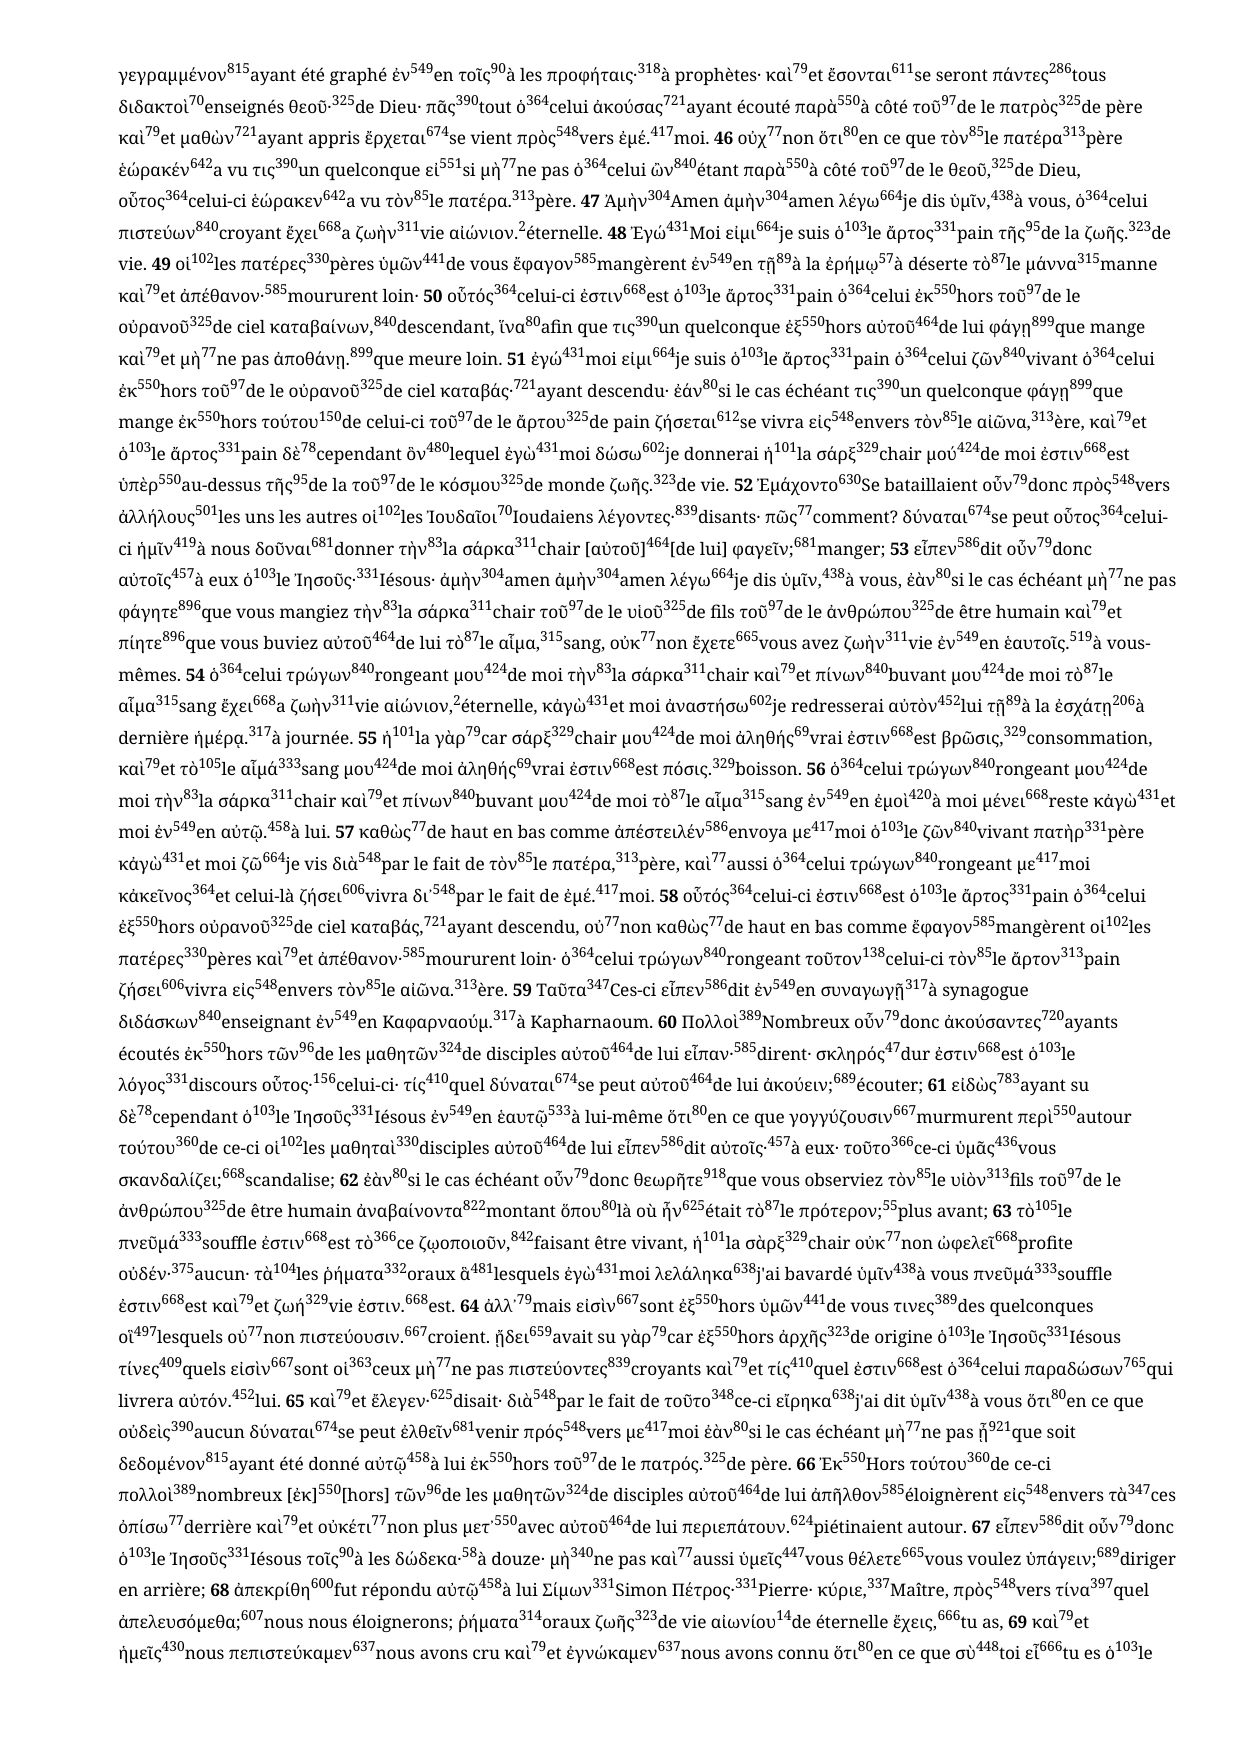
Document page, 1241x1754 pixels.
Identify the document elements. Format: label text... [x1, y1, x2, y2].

text 1 Μετὰ548Après ταῦτα347ces-ci ἀπῆλθεν586éloigna ὁ103le Ἰησοῦς331Iésous πέραν552de l'autre côté τῆς95de la θαλάσσης323de mer τῆς95de la Γαλιλαίας323de Galilée τῆς95de la Τιβεριάδος.323de Tibériade. 2 ἠκολούθει625suivait δὲ78cependant αὐτῷ458à lui ὄχλος331foule πολύς,287nombreux, ὅτι80en ce que ἐθεώρουν624observaient τὰ86les σημεῖα314signes ἃ481lesquels ἐποίει625faisait ἐπὶ550sur τῶν357de ceux ἀσθενούντων.833de étants infirme. 3 ἀνῆλθεν586vint de bas en haut δὲ78cependant εἰς548envers τὸ87le ὄρος315montagne Ἰησοῦς331Iésous καὶ79et ἐκεῖ77là ἐκάθητο631se était assis μετὰ550avec τῶν96de les μαθητῶν324de disciples αὐτοῦ.464de lui. 4 ἦν625était δὲ78cependant ἐγγὺς77proche τὸ105le πάσχα,333pâque, ἡ101la ἑορτὴ329fête τῶν96de les Ἰουδαίων.64de Ioudaiens. 5 Ἐπάρας721Ayant surélevé οὖν79donc τοὺς244les ὀφθαλμοὺς312yeux ὁ103le Ἰησοῦς331Iésous καὶ79et θεασάμενος740se ayant contemplé ὅτι80en ce que πολὺς287nombreux ὄχλος331foule ἔρχεται674se vient πρὸς548vers αὐτὸν452lui λέγει668dit πρὸς548vers Φίλιππον·313Philippe· πόθεν77d'où? ἀγοράσωμεν894que nous achetions à l'agora ἄρτους312pains ἵνα80afin que φάγωσιν898que mangent οὗτοι;363ceux-ci; 6 τοῦτο348ce-ci δὲ78cependant ἔλεγεν625disait πειράζων840mettant en tentation αὐτόν·452lui· αὐτὸς469lui γὰρ79car ᾔδει659avait su τί399quel ἔμελλεν625imminait ποιεῖν.689faire. 7 ἀπεκρίθη600fut répondu αὐτῷ458à lui [ὁ]364[celui] Φίλιππος·331Philippe· διακοσίων192de deux cents δηναρίων326de deniers ἄρτοι330pains οὐκ77non ἀρκοῦσιν667suffisent αὐτοῖς457à eux ἵνα80afin que ἕκαστος390chacun βραχύ55court [τι]375[un quelconque] λάβῃ.899que prenne. 8 λέγει668dit αὐτῷ458à lui εἷς71un ἐκ550hors τῶν96de les μαθητῶν324de disciples αὐτοῦ,464de lui, Ἀνδρέας331André ὁ103le ἀδελφὸς331frère Σίμωνος325de Simon Πέτρου·325de Pierre· 9 ἔστιν668est παιδάριον333enfant petiot ὧδε77ici ὃς498lequel ἔχει668a πέντε178cinq ἄρτους312pains κριθίνους3d'orges καὶ79et δύο180deux ὀψάρια·314fretins· ἀλλὰ79mais ταῦτα365ces-ci τί412quel ἐστιν668est εἰς548envers τοσούτους;345aussi grands; 10 εἶπεν586dit ὁ103le Ἰησοῦς·331Iésous· ποιήσατε553faites τοὺς84les ἀνθρώπους312êtres humains ἀναπεσεῖν.681tomber de bas en haut. ἦν625était δὲ78cependant χόρτος331herbe πολὺς287nombreux ἐν549en τῷ91à le τόπῳ.319à lieu. ἀνέπεσαν585tombèrent de bas en haut οὖν79donc οἱ102les ἄνδρες330hommes τὸν85le ἀριθμὸν313nombre ὡς77comme πεντακισχίλιοι.70cinq mille. 11 ἔλαβεν586prit οὖν79donc τοὺς84les ἄρτους312pains ὁ103le Ἰησοῦς331Iésous καὶ79et εὐχαριστήσας721ayant rendu grâce διέδωκεν586distribua τοῖς351à ceux ἀνακειμένοις854à se couchants de bas en haut ὁμοίως77semblablement καὶ77aussi ἐκ550hors τῶν98de les ὀψαρίων326de fretins ὅσον482autant lequel ἤθελον.624voulaient. 12 ὡς80comme δὲ78cependant ἐνεπλήσθησαν,599furent rempli dans, λέγει668dit τοῖς90à les μαθηταῖς318à disciples αὐτοῦ·464de lui· συναγάγετε553menez ensemble τὰ86les περισσεύσαντα708ayants surabondés κλάσματα,314morceaux, ἵνα80afin que μή77ne pas τι392un quelconque ἀπόληται.905que se perde au loin. 13 συνήγαγον585menèrent ensemble οὖν79donc καὶ79et ἐγέμισαν585remplirent pleinement δώδεκα178douze κοφίνους312couffins κλασμάτων326de morceaux ἐκ550hors τῶν96de les πέντε190de cinq ἄρτων324de pains τῶν96de les κριθίνων15de d'orges ἃ499lesquels ἐπερίσσευσαν585surabondèrent τοῖς351à ceux βεβρωκόσιν.773à ayants dévorés. 14 Οἱ102Les οὖν79donc ἄνθρωποι330êtres humains ἰδόντες720ayants vus ὃ482lequel ἐποίησεν586fit σημεῖον315signe ἔλεγον624disaient ὅτι80en ce que οὗτός364celui-ci ἐστιν668est ἀληθῶς77vraiment ὁ103le προφήτης331prophète ὁ498celui ἐρχόμενος867se venant εἰς548envers τὸν85le κόσμον.313monde. 15 Ἰησοῦς331Iésous οὖν79donc γνοὺς721ayant connu ὅτι80en ce que μέλλουσιν667imminent ἔρχεσθαι690se venir καὶ79et ἁρπάζειν689ravir αὐτὸν452lui ἵνα80afin que ποιήσωσιν898que fassent βασιλέα,313roi, ἀνεχώρησεν586replaça πάλιν77de nouveau εἰς548envers τὸ87le ὄρος315montagne αὐτὸς542lui-même μόνος.132seul. 16 Ὡς80Comme δὲ78cependant ὀψία69tardive ἐγένετο592se devint κατέβησαν585descendirent οἱ102les μαθηταὶ330disciples αὐτοῦ464de lui ἐπὶ548sur τὴν83la θάλασσαν311mer 17 καὶ79et ἐμβάντες720ayants embarqués εἰς548envers πλοῖον315navire ἤρχοντο630se venaient πέραν552de l'autre côté τῆς95de la θαλάσσης323de mer εἰς548envers Καφαρναούμ.311Kapharnaoum. καὶ79et σκοτία329ténèbre ἤδη77déjà ἐγεγόνει659avait devenu καὶ79et οὔπω77non encore ἐληλύθει659avait venu πρὸς548vers αὐτοὺς451eux ὁ103le Ἰησοῦς,331Iésous, 18 ἥ101la τε79en outre θάλασσα329mer ἀνέμου325de vent μεγάλου16de grand πνέοντος834de soufflant διεγείρετο.636était réveillé. 19 ἐληλακότες782ayants propulsés οὖν79donc ὡς77comme σταδίους312stades εἴκοσι178vingt πέντε178cinq ἢ79ou τριάκοντα178trente θεωροῦσιν667observent τὸν85le Ἰησοῦν313Iésous περιπατοῦντα822piétinant autour ἐπὶ550sur τῆς95de la θαλάσσης323de mer καὶ79et ἐγγὺς77proche τοῦ99de le πλοίου327de navire γινόμενον,849se devenant, καὶ79et ἐφοβήθησαν.599furent effrayé. 20 ὁ469celui δὲ78cependant λέγει668dit αὐτοῖς·457à eux· ἐγώ431moi εἰμι·664je suis· μὴ77ne pas φοβεῖσθε.573que vous vous effrayez. 21 ἤθελον624voulaient οὖν79donc λαβεῖν681prendre αὐτὸν452lui εἰς548envers τὸ87le πλοῖον,315navire, καὶ79et εὐθέως77directement ἐγένετο592se devint τὸ105le πλοῖον333navire ἐπὶ550sur τῆς95de la γῆς323de terre εἰς548envers ἣν478laquelle ὑπῆγον.624dirigeaient en arrière. 22 Τῇ350à Celle ἐπαύριον77lendemain ὁ103le ὄχλος331foule ὁ364celui ἑστηκὼς783ayant dressé πέραν552de l'autre côté τῆς95de la θαλάσσης323de mer εἶδον585virent ὅτι80en ce que πλοιάριον333petit navire ἄλλο134autre οὐκ77non ἦν625était ἐκεῖ77là εἰ551si μὴ77ne pas ἓν73un καὶ79et ὅτι80en ce que οὐ77non συνεισῆλθεν586entra avec τοῖς90à les μαθηταῖς318à disciples αὐτοῦ464de lui ὁ103le Ἰησοῦς331Iésous εἰς548envers τὸ87le πλοῖον315navire ἀλλὰ79mais μόνοι131seuls οἱ102les μαθηταὶ330disciples αὐτοῦ464de lui ἀπῆλθον·585éloignèrent· 23 ἄλλα133autres ἦλθεν586vint πλοιά[ρια]332navires ἐκ550hors Τιβεριάδος323de Tibériade ἐγγὺς77proche τοῦ97de le τόπου325de lieu ὅπου77là où ἔφαγον585mangèrent τὸν85le ἄρτον313pain εὐχαριστήσαντος716de ayant rendu grâce τοῦ97de le κυρίου.325de Maître. 24 ὅτε80lorsque οὖν79donc εἶδεν586vit ὁ103le ὄχλος331foule ὅτι80en ce que Ἰησοῦς331Iésous οὐκ77non ἔστιν668est ἐκεῖ77là οὐδὲ79non cependant οἱ102les μαθηταὶ330disciples αὐτοῦ,464de lui, ἐνέβησαν585embarquèrent αὐτοὶ468eux εἰς548envers τὰ86les πλοιάρια314petits navires καὶ79et ἦλθον585vinrent εἰς548envers Καφαρναοὺμ311Kapharnaoum ζητοῦντες839cherchants τὸν85le Ἰησοῦν.313Iésous. 25 καὶ79et εὑρόντες720ayants trouvés αὐτὸν452lui πέραν552de l'autre côté τῆς95de la θαλάσσης323de mer εἶπον585dirent αὐτῷ·458à lui· ῥαββί,337rabbi, πότε77quand ὧδε77ici γέγονας;640tu as devenu; 26 Ἀπεκρίθη600Fut répondu αὐτοῖς457à eux ὁ103le Ἰησοῦς331Iésous καὶ79et εἶπεν·586dit· ἀμὴν304amen ἀμὴν304amen λέγω664je dis ὑμῖν,438à vous, ζητεῖτέ665vous cherchez με417moi οὐχ77non ὅτι80en ce que εἴδετε583vous vîtes σημεῖα,314signes, ἀλλ᾽79mais ὅτι80en ce que ἐφάγετε583vous mangeâtes ἐκ550hors τῶν96de les ἄρτων324de pains καὶ79et ἐχορτάσθητε.597vous fûtes fourragé. 27 ἐργάζεσθε573que vous vous mettez au travail μὴ77ne pas τὴν83la βρῶσιν311consommation τὴν344celle ἀπολλυμένην847se perdante au loin ἀλλὰ79mais τὴν83la βρῶσιν311consommation τὴν344celle μένουσαν820restante εἰς548envers ζωὴν311vie αἰώνιον,2éternelle, ἣν478laquelle ὁ103le υἱὸς331fils τοῦ97de le ἀνθρώπου325de être humain ὑμῖν438à vous δώσει·606donnera· τοῦτον346celui-ci γὰρ79car ὁ103le πατὴρ331père ἐσφράγισεν586scella ὁ103le θεός.331Dieu. 28 εἶπον585dirent οὖν79donc πρὸς548vers αὐτόν·452lui· τί399quel ποιῶμεν916que nous fassions ἵνα80afin que ἐργαζώμεθα922que nous nous mettions au travail τὰ86les ἔργα314travaux τοῦ97de le θεοῦ;325de Dieu; 29 ἀπεκρίθη600fut répondu [ὁ]103[le] Ἰησοῦς331Iésous καὶ79et εἶπεν586dit αὐτοῖς·457à eux· τοῦτό366ce-ci ἐστιν668est τὸ105le ἔργον333travail τοῦ97de le θεοῦ,325de Dieu, ἵνα77afin que πιστεύητε918que vous croyiez εἰς548envers ὃν480lequel ἀπέστειλεν586envoya ἐκεῖνος.364celui-là. 30 Εἶπον585Dirent οὖν79donc αὐτῷ·458à lui· τί399quel οὖν79donc ποιεῖς666tu fais σὺ448toi σημεῖον,315signe, ἵνα80afin que ἴδωμεν894que nous voyions καὶ79et πιστεύσωμέν894que nous croyions σοι;439à toi; τί399quel ἐργάζῃ;672tu te mets au travail; 31 οἱ102les πατέρες330pères ἡμῶν423de nous τὸ87le μάννα315manne ἔφαγον585mangèrent ἐν549en τῇ89à la ἐρήμῳ,57à déserte, καθώς77de haut en bas comme ἐστιν668est γεγραμμένον·815ayant été graphé· ἄρτον313pain ἐκ550hors τοῦ97de le οὐρανοῦ325de ciel ἔδωκεν586donna αὐτοῖς457à eux φαγεῖν.681manger. 32 εἶπεν586dit οὖν79donc αὐτοῖς457à eux ὁ103le Ἰησοῦς·331Iésous· ἀμὴν304amen ἀμὴν304amen λέγω664je dis ὑμῖν,438à vous, οὐ77non Μωϋσῆς331Môusês δέδωκεν642a donné ὑμῖν438à vous τὸν85le ἄρτον313pain ἐκ550hors τοῦ97de le οὐρανοῦ,325de ciel, ἀλλ᾽79mais ὁ103le πατήρ331père μου424de moi δίδωσιν668donne ὑμῖν438à vous τὸν85le ἄρτον313pain ἐκ550hors τοῦ97de le οὐρανοῦ325de ciel τὸν85le ἀληθινόν·4véritable· 33 ὁ103le γὰρ79car ἄρτος331pain τοῦ97de le θεοῦ325de Dieu ἐστιν668est ὁ364celui καταβαίνων840descendant ἐκ550hors τοῦ97de le οὐρανοῦ325de ciel καὶ79et ζωὴν311vie διδοὺς840donnant τῷ91à le κόσμῳ.319à monde. 34 εἶπον585dirent οὖν79donc πρὸς548vers αὐτόν·452lui· κύριε,337Maître, πάντοτε77en tout moment δὸς554donne ἡμῖν419à nous τὸν85le ἄρτον313pain τοῦτον.138celui-ci. 35 εἶπεν586dit αὐτοῖς457à eux ὁ103le Ἰησοῦς·331Iésous· ἐγώ431moi εἰμι664je suis ὁ103le ἄρτος331pain τῆς95de la ζωῆς·323de vie· ὁ364celui ἐρχόμενος867se venant πρὸς548vers ἐμὲ417moi οὐ77non μὴ77ne pas πεινάσῃ,899que ait faim, καὶ79et ὁ364celui πιστεύων840croyant εἰς548envers ἐμὲ417moi οὐ77non μὴ77ne pas διψήσει606aura soif πώποτε.77jamais à un moment. 36 Ἀλλ᾽79Mais εἶπον582je dis ὑμῖν438à vous ὅτι80en ce que καὶ79et ἑωράκατέ639vous avez vu [με]417[moi] καὶ79et οὐ77non πιστεύετε.665vous croyez. 37 πᾶν392tout ὃ482lequel δίδωσίν668donne μοι420à moi ὁ103le πατὴρ331père πρὸς548vers ἐμὲ417moi ἥξει,606surgira, καὶ79et τὸν346celui ἐρχόμενον849se venant πρὸς548vers ἐμὲ417moi οὐ77non μὴ77ne pas ἐκβάλω895que j'éjecte ἔξω,77au-dehors, 38 ὅτι80en ce que καταβέβηκα638j'ai descendu ἀπὸ550au loin τοῦ97de le οὐρανοῦ325de ciel οὐχ77non ἵνα80afin que ποιῶ917que je fasse τὸ87le θέλημα315volonté τὸ87le ἐμὸν220mien ἀλλὰ79mais τὸ87le θέλημα315volonté τοῦ358de celui πέμψαντός716de ayant mandé με.417moi. 39 τοῦτο366ce-ci δέ78cependant ἐστιν668est τὸ105le θέλημα333volonté τοῦ358de celui πέμψαντός716de ayant mandé με,417moi, ἵνα77afin que πᾶν375tout ὃ482lequel δέδωκέν642a donné μοι420à moi μὴ77ne pas ἀπολέσω895que je perde au loin ἐξ550hors αὐτοῦ,466de lui, ἀλλ᾽79mais ἀναστήσω602je redresserai αὐτὸ454lui [ἐν]549[en] τῇ89à la ἐσχάτῃ206à dernière ἡμέρᾳ.317à journée. 40 τοῦτο366ce-ci γάρ79car ἐστιν668est τὸ105le θέλημα333volonté τοῦ97de le πατρός325de père μου,424de moi, ἵνα77afin que πᾶς390tout ὁ364celui θεωρῶν840observant τὸν85le υἱὸν313fils καὶ79et πιστεύων840croyant εἰς548envers αὐτὸν452lui ἔχῃ921que ait ζωὴν311vie αἰώνιον,2éternelle, καὶ79et ἀναστήσω602je redresserai αὐτὸν452lui ἐγὼ431moi [ἐν]549[en] τῇ89à la ἐσχάτῃ206à dernière ἡμέρᾳ.317à journée. 41 Ἐγόγγυζον624Murmuraient οὖν79donc οἱ102les Ἰουδαῖοι70Ioudaiens περὶ550autour αὐτοῦ464de lui ὅτι80en ce que εἶπεν·586dit· ἐγώ431moi εἰμι664je suis ὁ103le ἄρτος331pain ὁ364celui καταβὰς721ayant descendu ἐκ550hors τοῦ97de le οὐρανοῦ,325de ciel, 42 καὶ79et ἔλεγον·624disaient· οὐχ340non οὗτός364celui-ci ἐστιν668est Ἰησοῦς331Iésous ὁ103le υἱὸς331fils Ἰωσήφ,325de Ioseph, οὗ492de lequel ἡμεῖς430nous οἴδαμεν637nous avons su τὸν85le πατέρα313père καὶ79et τὴν83la μητέρα;311mère; πῶς77comment? νῦν77maintenant λέγει668dit ὅτι80en ce que ἐκ550hors τοῦ97de le οὐρανοῦ325de ciel καταβέβηκα;638j'ai descendu; 43 ἀπεκρίθη600fut répondu Ἰησοῦς331Iésous καὶ79et εἶπεν586dit αὐτοῖς·457à eux· μὴ77ne pas γογγύζετε569murmurez μετ᾽550avec ἀλλήλων.504de les uns les autres. 44 οὐδεὶς390aucun δύναται674se peut ἐλθεῖν681venir πρός548vers με417moi ἐὰν80si le cas échéant μὴ77ne pas ὁ103le πατὴρ331père ὁ364celui πέμψας721ayant mandé με417moi ἑλκύσῃ899que tire αὐτόν,452lui, κἀγὼ431et moi ἀναστήσω602je redresserai αὐτὸν452lui ἐν549en τῇ89à la ἐσχάτῃ206à dernière ἡμέρᾳ.317à journée. 45 ἔστιν668est γεγραμμένον815ayant été graphé ἐν549en τοῖς90à les προφήταις·318à prophètes· καὶ79et ἔσονται611se seront πάντες286tous διδακτοὶ70enseignés θεοῦ·325de Dieu· πᾶς390tout ὁ364celui ἀκούσας721ayant écouté παρὰ550à côté τοῦ97de le πατρὸς325de père καὶ79et μαθὼν721ayant appris ἔρχεται674se vient πρὸς548vers ἐμέ.417moi. 46 οὐχ77non ὅτι80en ce que τὸν85le πατέρα313père ἑώρακέν642a vu τις390un quelconque εἰ551si μὴ77ne pas ὁ364celui ὢν840étant παρὰ550à côté τοῦ97de le θεοῦ,325de Dieu, οὗτος364celui-ci ἑώρακεν642a vu τὸν85le πατέρα.313père. 47 Ἀμὴν304Amen ἀμὴν304amen λέγω664je dis ὑμῖν,438à vous, ὁ364celui πιστεύων840croyant ἔχει668a ζωὴν311vie αἰώνιον.2éternelle. 48 Ἐγώ431Moi εἰμι664je suis ὁ103le ἄρτος331pain τῆς95de la ζωῆς.323de vie. 49 οἱ102les πατέρες330pères ὑμῶν441de vous ἔφαγον585mangèrent ἐν549en τῇ89à la ἐρήμῳ57à déserte τὸ87le μάννα315manne καὶ79et ἀπέθανον·585moururent loin· 50 οὗτός364celui-ci ἐστιν668est ὁ103le ἄρτος331pain ὁ364celui ἐκ550hors τοῦ97de le οὐρανοῦ325de ciel καταβαίνων,840descendant, ἵνα80afin que τις390un quelconque ἐξ550hors αὐτοῦ464de lui φάγῃ899que mange καὶ79et μὴ77ne pas ἀποθάνῃ.899que meure loin. 51 ἐγώ431moi εἰμι664je suis ὁ103le ἄρτος331pain ὁ364celui ζῶν840vivant ὁ364celui ἐκ550hors τοῦ97de le οὐρανοῦ325de ciel καταβάς·721ayant descendu· ἐάν80si le cas échéant τις390un quelconque φάγῃ899que mange ἐκ550hors τούτου150de celui-ci τοῦ97de le ἄρτου325de pain ζήσεται612se vivra εἰς548envers τὸν85le αἰῶνα,313ère, καὶ79et ὁ103le ἄρτος331pain δὲ78cependant ὃν480lequel ἐγὼ431moi δώσω602je donnerai ἡ101la σάρξ329chair μού424de moi ἐστιν668est ὑπὲρ550au-dessus τῆς95de la τοῦ97de le κόσμου325de monde ζωῆς.323de vie. 52 Ἐμάχοντο630Se bataillaient οὖν79donc πρὸς548vers ἀλλήλους501les uns les autres οἱ102les Ἰουδαῖοι70Ioudaiens λέγοντες·839disants· πῶς77comment? δύναται674se peut οὗτος364celui-ci ἡμῖν419à nous δοῦναι681donner τὴν83la σάρκα311chair [αὐτοῦ]464[de lui] φαγεῖν;681manger; 53 εἶπεν586dit οὖν79donc αὐτοῖς457à eux ὁ103le Ἰησοῦς·331Iésous· ἀμὴν304amen ἀμὴν304amen λέγω664je dis ὑμῖν,438à vous, ἐὰν80si le cas échéant μὴ77ne pas φάγητε896que vous mangiez τὴν83la σάρκα311chair τοῦ97de le υἱοῦ325de fils τοῦ97de le ἀνθρώπου325de être humain καὶ79et πίητε896que vous buviez αὐτοῦ464de lui τὸ87le αἷμα,315sang, οὐκ77non ἔχετε665vous avez ζωὴν311vie ἐν549en ἑαυτοῖς.519à vous-mêmes. 54 ὁ364celui τρώγων840rongeant μου424de moi τὴν83la σάρκα311chair καὶ79et πίνων840buvant μου424de moi τὸ87le αἷμα315sang ἔχει668a ζωὴν311vie αἰώνιον,2éternelle, κἀγὼ431et moi ἀναστήσω602je redresserai αὐτὸν452lui τῇ89à la ἐσχάτῃ206à dernière ἡμέρᾳ.317à journée. 55 ἡ101la γὰρ79car σάρξ329chair μου424de moi ἀληθής69vrai ἐστιν668est βρῶσις,329consommation, καὶ79et τὸ105le αἷμά333sang μου424de moi ἀληθής69vrai ἐστιν668est πόσις.329boisson. 56 ὁ364celui τρώγων840rongeant μου424de moi τὴν83la σάρκα311chair καὶ79et πίνων840buvant μου424de moi τὸ87le αἷμα315sang ἐν549en ἐμοὶ420à moi μένει668reste κἀγὼ431et moi ἐν549en αὐτῷ.458à lui. 57 καθὼς77de haut en bas comme ἀπέστειλέν586envoya με417moi ὁ103le ζῶν840vivant πατὴρ331père κἀγὼ431et moi ζῶ664je vis διὰ548par le fait de τὸν85le πατέρα,313père, καὶ77aussi ὁ364celui τρώγων840rongeant με417moi κἀκεῖνος364et celui-là ζήσει606vivra δι᾽548par le fait de ἐμέ.417moi. 58 οὗτός364celui-ci ἐστιν668est ὁ103le ἄρτος331pain ὁ364celui ἐξ550hors οὐρανοῦ325de ciel καταβάς,721ayant descendu, οὐ77non καθὼς77de haut en bas comme ἔφαγον585mangèrent οἱ102les πατέρες330pères καὶ79et ἀπέθανον·585moururent loin· ὁ364celui τρώγων840rongeant τοῦτον138celui-ci τὸν85le ἄρτον313pain ζήσει606vivra εἰς548envers τὸν85le αἰῶνα.313ère. 59 Ταῦτα347Ces-ci εἶπεν586dit ἐν549en συναγωγῇ317à synagogue διδάσκων840enseignant ἐν549en Καφαρναούμ.317à Kapharnaoum. 60 Πολλοὶ389Nombreux οὖν79donc ἀκούσαντες720ayants écoutés ἐκ550hors τῶν96de les μαθητῶν324de disciples αὐτοῦ464de lui εἶπαν·585dirent· σκληρός47dur ἐστιν668est ὁ103le λόγος331discours οὗτος·156celui-ci· τίς410quel δύναται674se peut αὐτοῦ464de lui ἀκούειν;689écouter; 61 εἰδὼς783ayant su δὲ78cependant ὁ103le Ἰησοῦς331Iésous ἐν549en ἑαυτῷ533à lui-même ὅτι80en ce que γογγύζουσιν667murmurent περὶ550autour τούτου360de ce-ci οἱ102les μαθηταὶ330disciples αὐτοῦ464de lui εἶπεν586dit αὐτοῖς·457à eux· τοῦτο366ce-ci ὑμᾶς436vous σκανδαλίζει;668scandalise; 62 ἐὰν80si le cas échéant οὖν79donc θεωρῆτε918que vous observiez τὸν85le υἱὸν313fils τοῦ97de le ἀνθρώπου325de être humain ἀναβαίνοντα822montant ὅπου80là où ἦν625était τὸ87le πρότερον;55plus avant; 63 τὸ105le πνεῦμά333souffle ἐστιν668est τὸ366ce ζῳοποιοῦν,842faisant être vivant, ἡ101la σὰρξ329chair οὐκ77non ὠφελεῖ668profite οὐδέν·375aucun· τὰ104les ῥήματα332oraux ἃ481lesquels ἐγὼ431moi λελάληκα638j'ai bavardé ὑμῖν438à vous πνεῦμά333souffle ἐστιν668est καὶ79et ζωή329vie ἐστιν.668est. 64 ἀλλ᾽79mais εἰσὶν667sont ἐξ550hors ὑμῶν441de vous τινες389des quelconques οἳ497lesquels οὐ77non πιστεύουσιν.667croient. ᾔδει659avait su γὰρ79car ἐξ550hors ἀρχῆς323de origine ὁ103le Ἰησοῦς331Iésous τίνες409quels εἰσὶν667sont οἱ363ceux μὴ77ne pas πιστεύοντες839croyants καὶ79et τίς410quel ἐστιν668est ὁ364celui παραδώσων765qui livrera αὐτόν.452lui. 65 καὶ79et ἔλεγεν·625disait· διὰ548par le fait de τοῦτο348ce-ci εἴρηκα638j'ai dit ὑμῖν438à vous ὅτι80en ce que οὐδεὶς390aucun δύναται674se peut ἐλθεῖν681venir πρός548vers με417moi ἐὰν80si le cas échéant μὴ77ne pas ᾖ921que soit δεδομένον815ayant été donné αὐτῷ458à lui ἐκ550hors τοῦ97de le πατρός.325de père. 66 Ἐκ550Hors τούτου360de ce-ci πολλοὶ389nombreux [ἐκ]550[hors] τῶν96de les μαθητῶν324de disciples αὐτοῦ464de lui ἀπῆλθον585éloignèrent εἰς548envers τὰ347ces ὀπίσω77derrière καὶ79et οὐκέτι77non plus μετ᾽550avec αὐτοῦ464de lui περιεπάτουν.624piétinaient autour. 67 εἶπεν586dit οὖν79donc ὁ103le Ἰησοῦς331Iésous τοῖς90à les δώδεκα·58à douze· μὴ340ne pas καὶ77aussi ὑμεῖς447vous θέλετε665vous voulez ὑπάγειν;689diriger en arrière; 68 ἀπεκρίθη600fut répondu αὐτῷ458à lui Σίμων331Simon Πέτρος·331Pierre· κύριε,337Maître, πρὸς548vers τίνα397quel ἀπελευσόμεθα;607nous nous éloignerons; ῥήματα314oraux ζωῆς323de vie αἰωνίου14de éternelle ἔχεις,666tu as, 69 καὶ79et ἡμεῖς430nous πεπιστεύκαμεν637nous avons cru καὶ79et ἐγνώκαμεν637nous avons connu ὅτι80en ce que σὺ448toi εἶ666tu es ὁ103le ἅγιος71saint τοῦ97de le θεοῦ.325de Dieu. 70 ἀπεκρίθη600fut répondu αὐτοῖς457à eux ὁ103le Ἰησοῦς·331Iésous· οὐκ340non ἐγὼ431moi ὑμᾶς436vous τοὺς84les δώδεκα52douze ἐξελεξάμην;588je m'élus; καὶ79et ἐξ550hors ὑμῶν441de vous εἷς71un διάβολός47diable ἐστιν.668est. 71 ἔλεγεν625disait δὲ78cependant τὸν85le Ἰούδαν313Iouda Σίμωνος325de Simon Ἰσκαριώτου·325de Iskariote· οὗτος364celui-ci γὰρ79car ἔμελλεν625imminait παραδιδόναι689livrer αὐτόν,452lui, εἷς71un ἐκ550hors τῶν96de les δώδεκα.64de douze. [118, 59, 1181, 1665]
